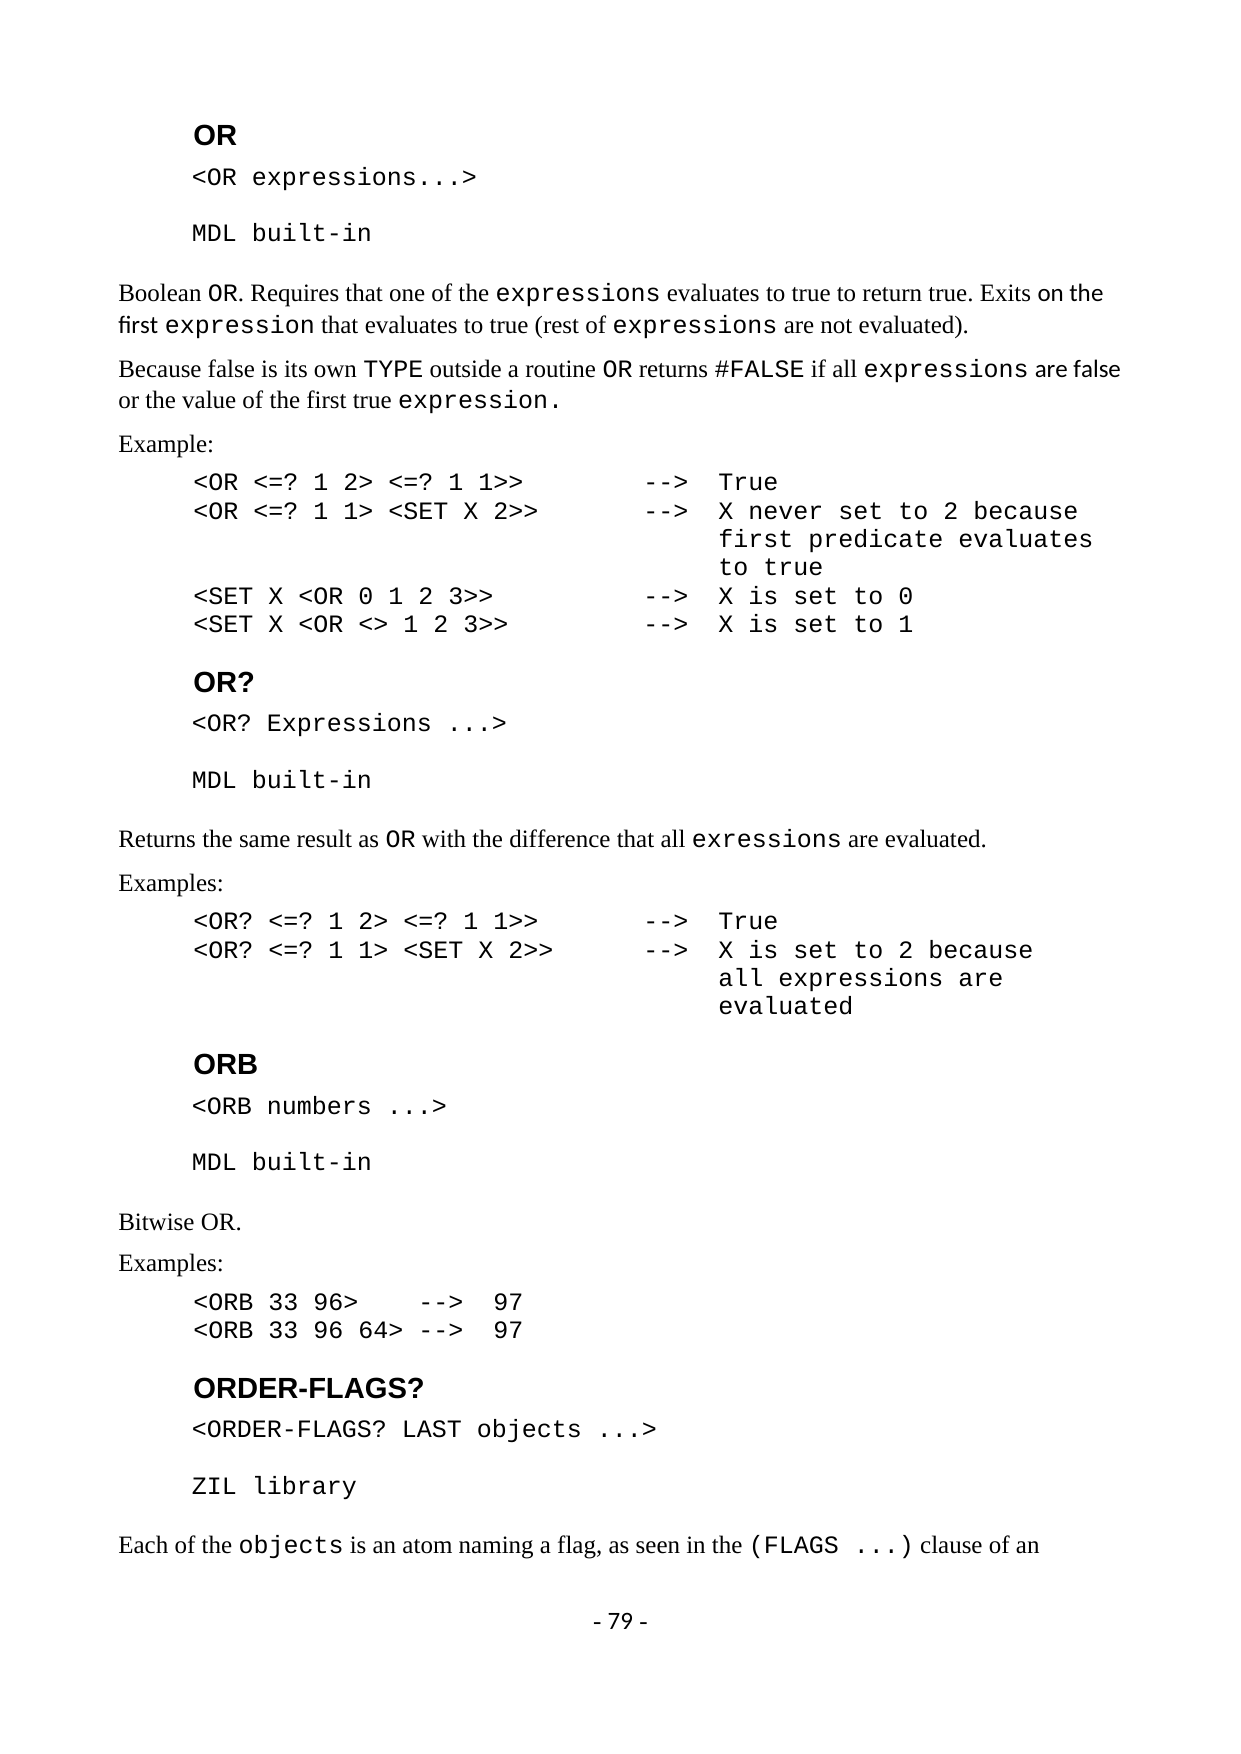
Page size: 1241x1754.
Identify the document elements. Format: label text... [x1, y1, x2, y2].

text MDL built-in [192, 1150, 1122, 1178]
text MDL built-in [192, 221, 1122, 249]
text Boolean OR. Requires that one of the expressions evaluates to true to return true. Exits on the first expression that evaluates to true (rest of expressions are not evaluated). [118, 277, 1122, 341]
text <OR <=? 1 2> <=? 1 1>> --> True <OR <=? 1 1> <SET X 2>> --> X never set to 2 because first predicate evaluates to true <SET X <OR 0 1 2 3>> --> X is set to 0 <SET X <OR <> 1 2 3>> --> X is set to 1 [118, 470, 1122, 640]
text Example: [118, 429, 1122, 457]
text Because false is its own TYPE outside a routine OR returns #FALSE if all expressions are false or the value of the first true expression. [118, 353, 1122, 416]
subtitle ORDER-FLAGS? [118, 1371, 1122, 1404]
text <OR? Expressions ...> [192, 711, 1122, 739]
text ZIL library [192, 1473, 1122, 1502]
subtitle ORB [118, 1047, 1122, 1081]
text <OR expressions...> [192, 164, 1122, 192]
text Examples: [118, 1248, 1122, 1277]
text Each of the objects is an atom naming a flag, as seen in the (FLAGS ...) clause of an [118, 1530, 1122, 1561]
text <ORDER-FLAGS? LAST objects ...> [192, 1417, 1122, 1445]
text <ORB numbers ...> [192, 1093, 1122, 1122]
text <OR? <=? 1 2> <=? 1 1>> --> True <OR? <=? 1 1> <SET X 2>> --> X is set to 2 because all expressions are evaluated [118, 909, 1122, 1022]
subtitle OR? [118, 665, 1122, 698]
text MDL built-in [192, 768, 1122, 796]
text Returns the same result as OR with the difference that all exressions are evaluated. [118, 824, 1122, 855]
text <ORB 33 96> --> 97 <ORB 33 96 64> --> 97 [118, 1289, 1122, 1346]
subtitle OR [118, 118, 1122, 152]
text Bitwise OR. [118, 1207, 1122, 1235]
text Examples: [118, 868, 1122, 896]
